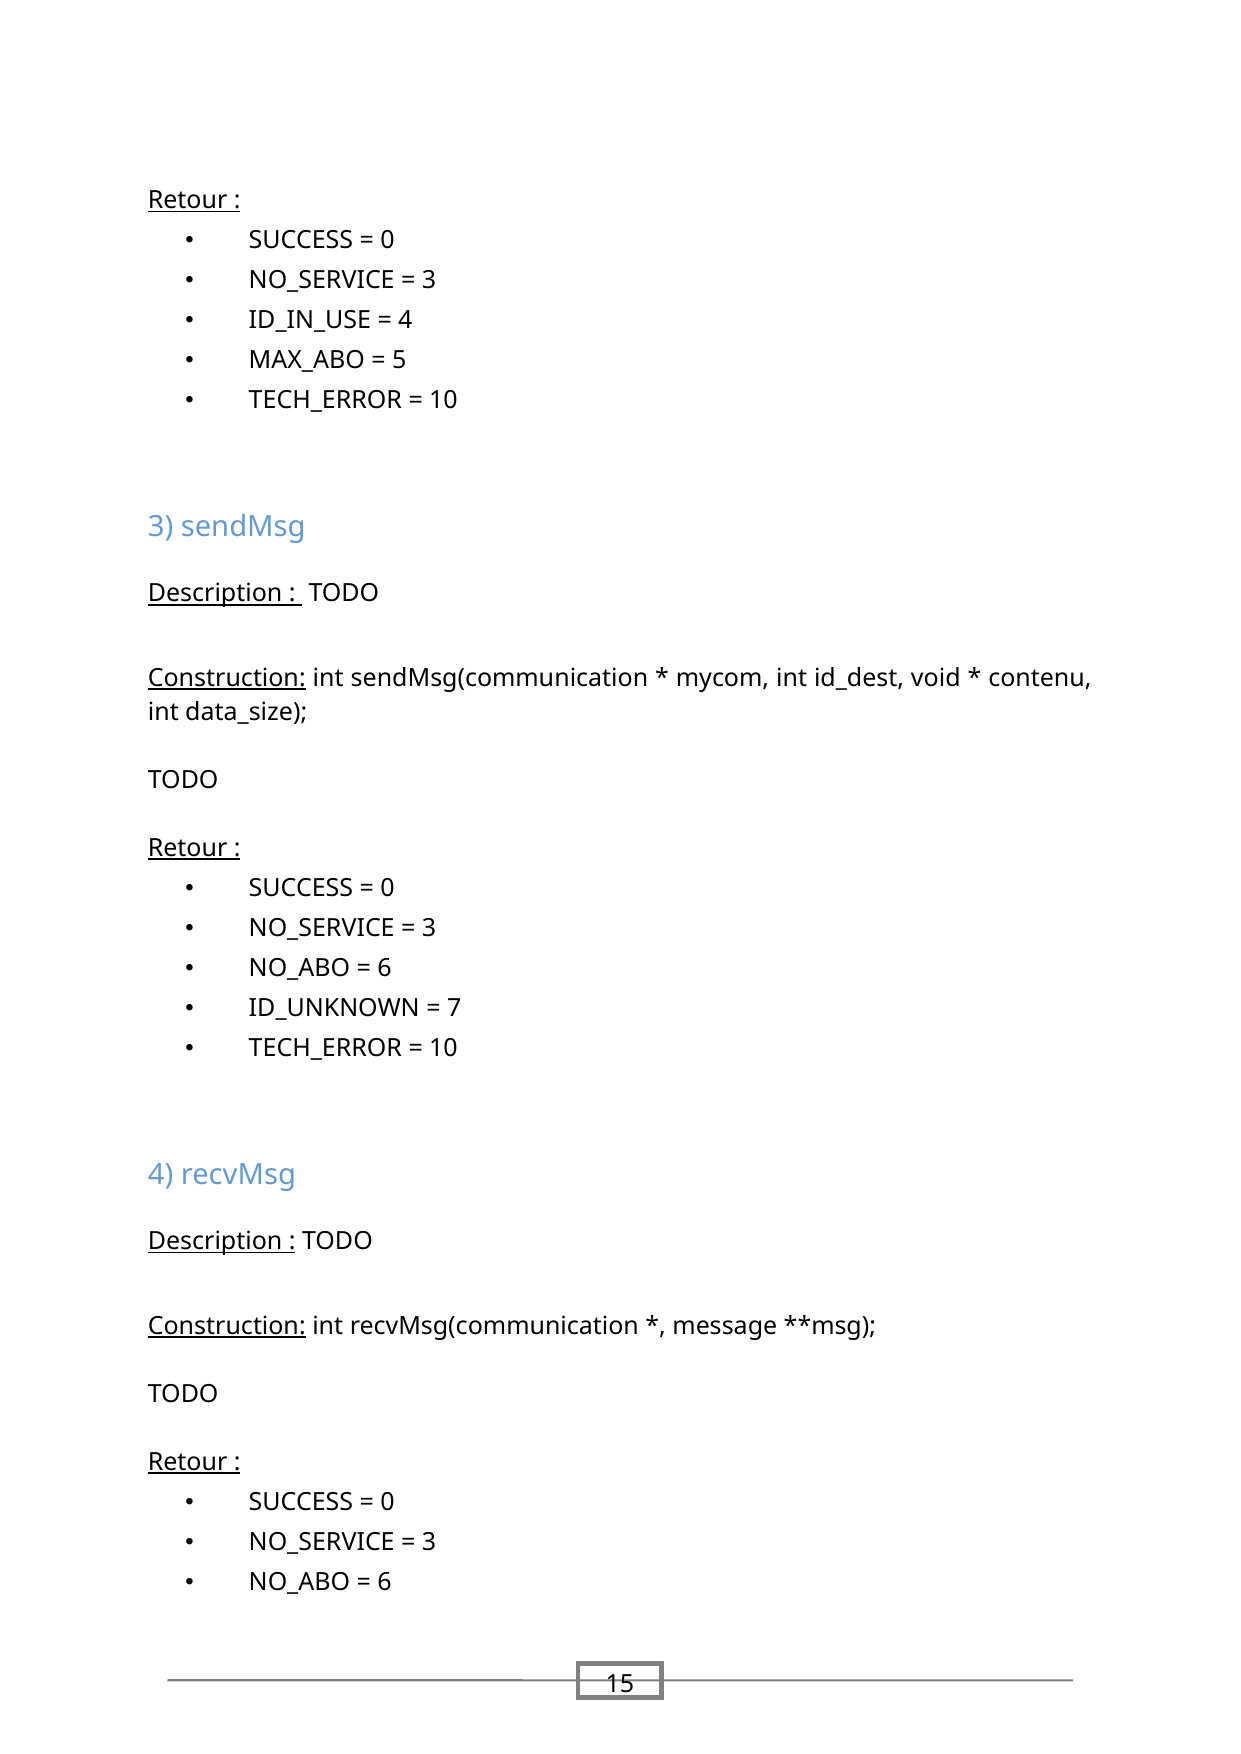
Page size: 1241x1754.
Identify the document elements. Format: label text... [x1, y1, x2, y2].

list SUCCESS = 0 [185, 222, 1093, 256]
text Retour : [148, 1444, 1093, 1478]
list ID_UNKNOWN = 7 [185, 990, 1093, 1024]
text Description : TODO [148, 575, 1093, 609]
list NO_SERVICE = 3 [185, 910, 1093, 944]
text Retour : [148, 182, 1093, 216]
subtitle 4) recvMsg [148, 1153, 1093, 1193]
list NO_SERVICE = 3 [185, 1524, 1093, 1558]
text TODO [148, 1376, 1093, 1409]
list TECH_ERROR = 10 [185, 382, 1093, 416]
text Construction: int sendMsg(communication * mycom, int id_dest, void * contenu, int data_size); [148, 659, 1093, 727]
list NO_ABO = 6 [185, 1564, 1093, 1598]
text Retour : [148, 830, 1093, 864]
list NO_SERVICE = 3 [185, 262, 1093, 296]
list NO_ABO = 6 [185, 950, 1093, 984]
list SUCCESS = 0 [185, 1484, 1093, 1518]
text Description : TODO [148, 1223, 1093, 1257]
text Construction: int recvMsg(communication *, message **msg); [148, 1307, 1093, 1341]
list TECH_ERROR = 10 [185, 1030, 1093, 1064]
text TODO [148, 762, 1093, 796]
list ID_IN_USE = 4 [185, 302, 1093, 336]
list MAX_ABO = 5 [185, 342, 1093, 376]
subtitle 3) sendMsg [148, 505, 1093, 545]
list SUCCESS = 0 [185, 870, 1093, 904]
